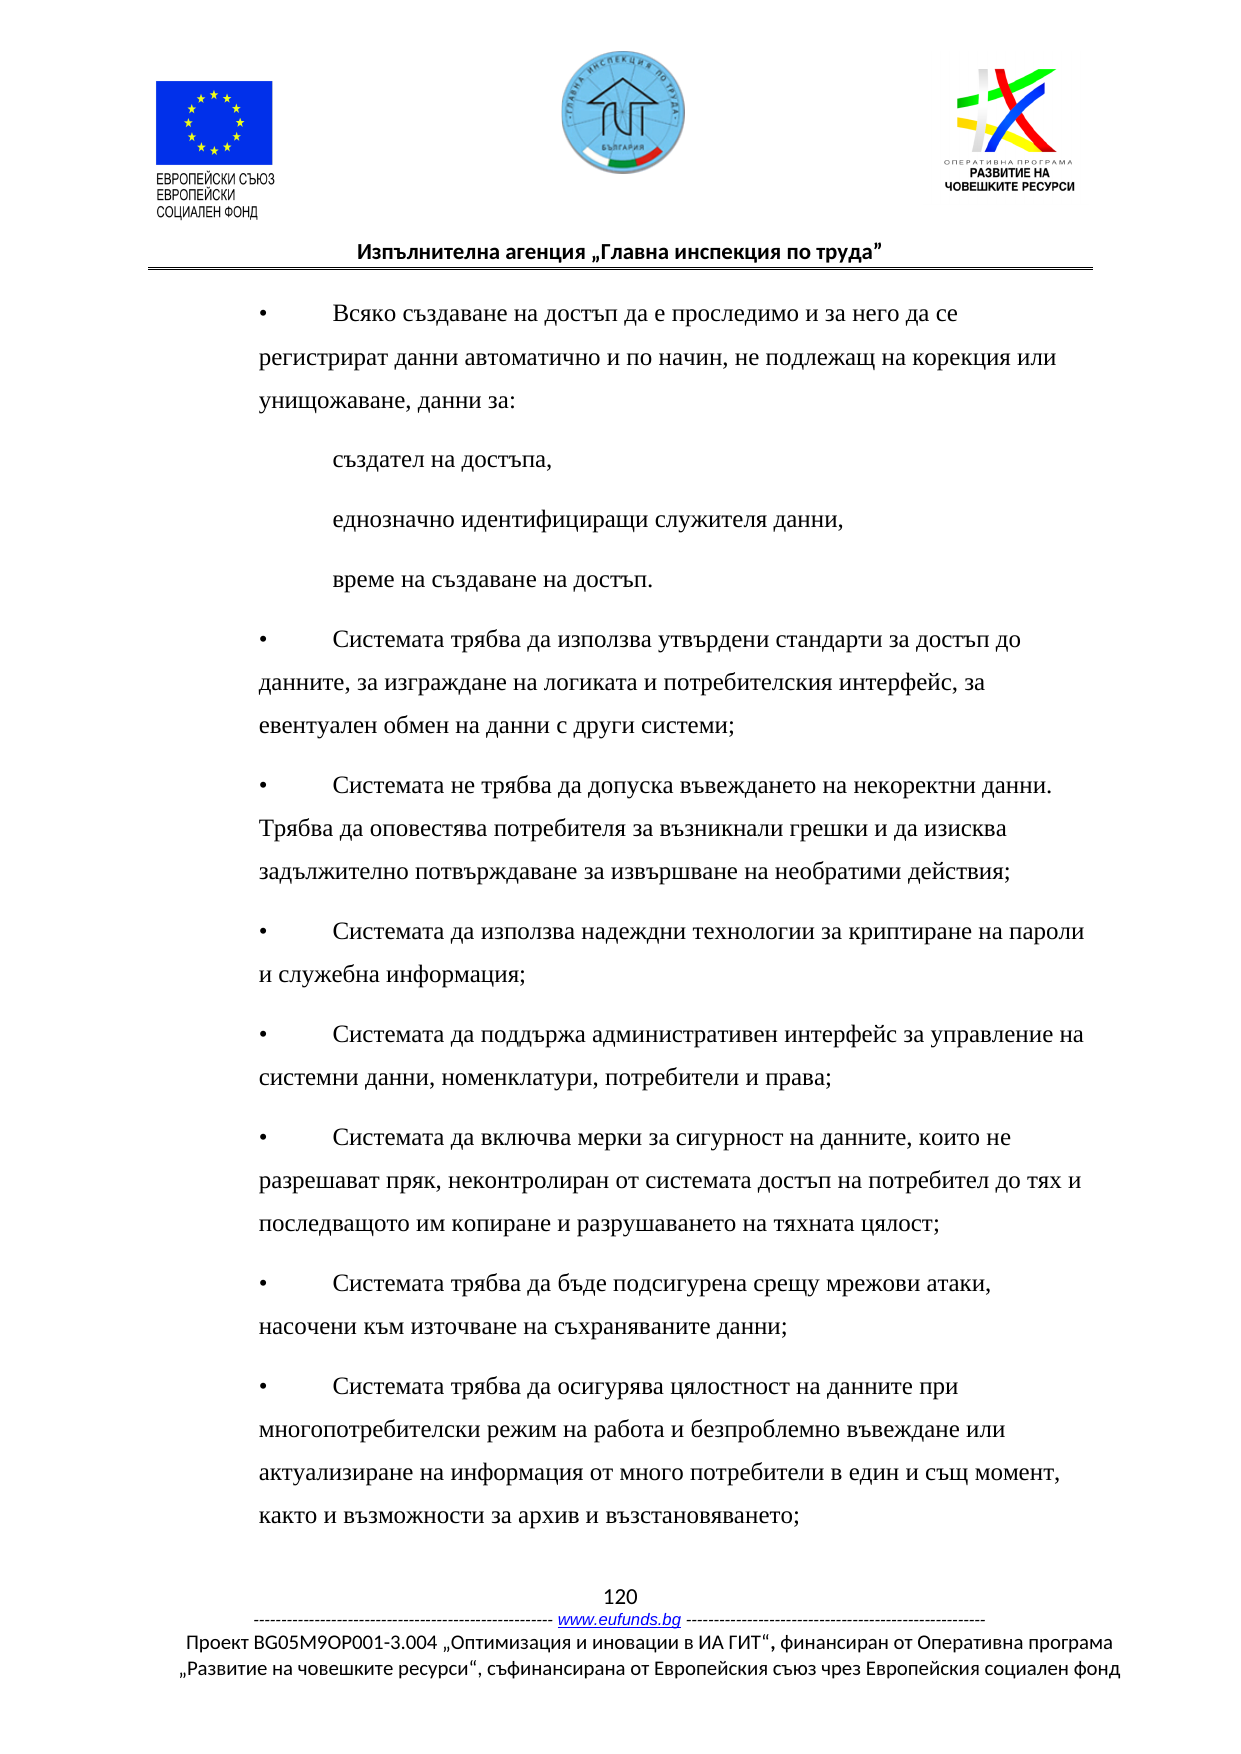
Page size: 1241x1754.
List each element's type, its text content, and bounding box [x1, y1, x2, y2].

list • Системата да включва мерки за сигурност на данните, които не разрешават пряк, неконтролиран от системата достъп на потребител до тях и последващото им копиране и разрушаването на тяхната цялост; [258, 1122, 1093, 1237]
list  еднозначно идентифициращи служителя данни, [258, 504, 1093, 533]
list • Системата не трябва да допуска въвеждането на некоректни данни. Трябва да оповестява потребителя за възникнали грешки и да изисква задължително потвърждаване за извършване на необратими действия; [258, 770, 1093, 885]
list • Системата трябва да използва утвърдени стандарти за достъп до данните, за изграждане на логиката и потребителския интерфейс, за евентуален обмен на данни с други системи; [258, 624, 1093, 739]
list • Системата да поддържа административен интерфейс за управление на системни данни, номенклатури, потребители и права; [258, 1019, 1093, 1091]
list • Системата трябва да бъде подсигурена срещу мрежови атаки, насочени към източване на съхраняваните данни; [258, 1268, 1093, 1340]
list  време на създаване на достъп. [258, 564, 1093, 593]
list  създател на достъпа, [258, 444, 1093, 473]
list • Системата да използва надеждни технологии за криптиране на пароли и служебна информация; [258, 916, 1093, 988]
list • Всяко създаване на достъп да е проследимо и за него да се регистрират данни автоматично и по начин, не подлежащ на корекция или унищожаване, данни за: [258, 298, 1093, 413]
list • Системата трябва да осигурява цялостност на данните при многопотребителски режим на работа и безпроблемно въвеждане или актуализиране на информация от много потребители в един и същ момент, както и възможности за архив и възстановяването; [258, 1371, 1093, 1529]
